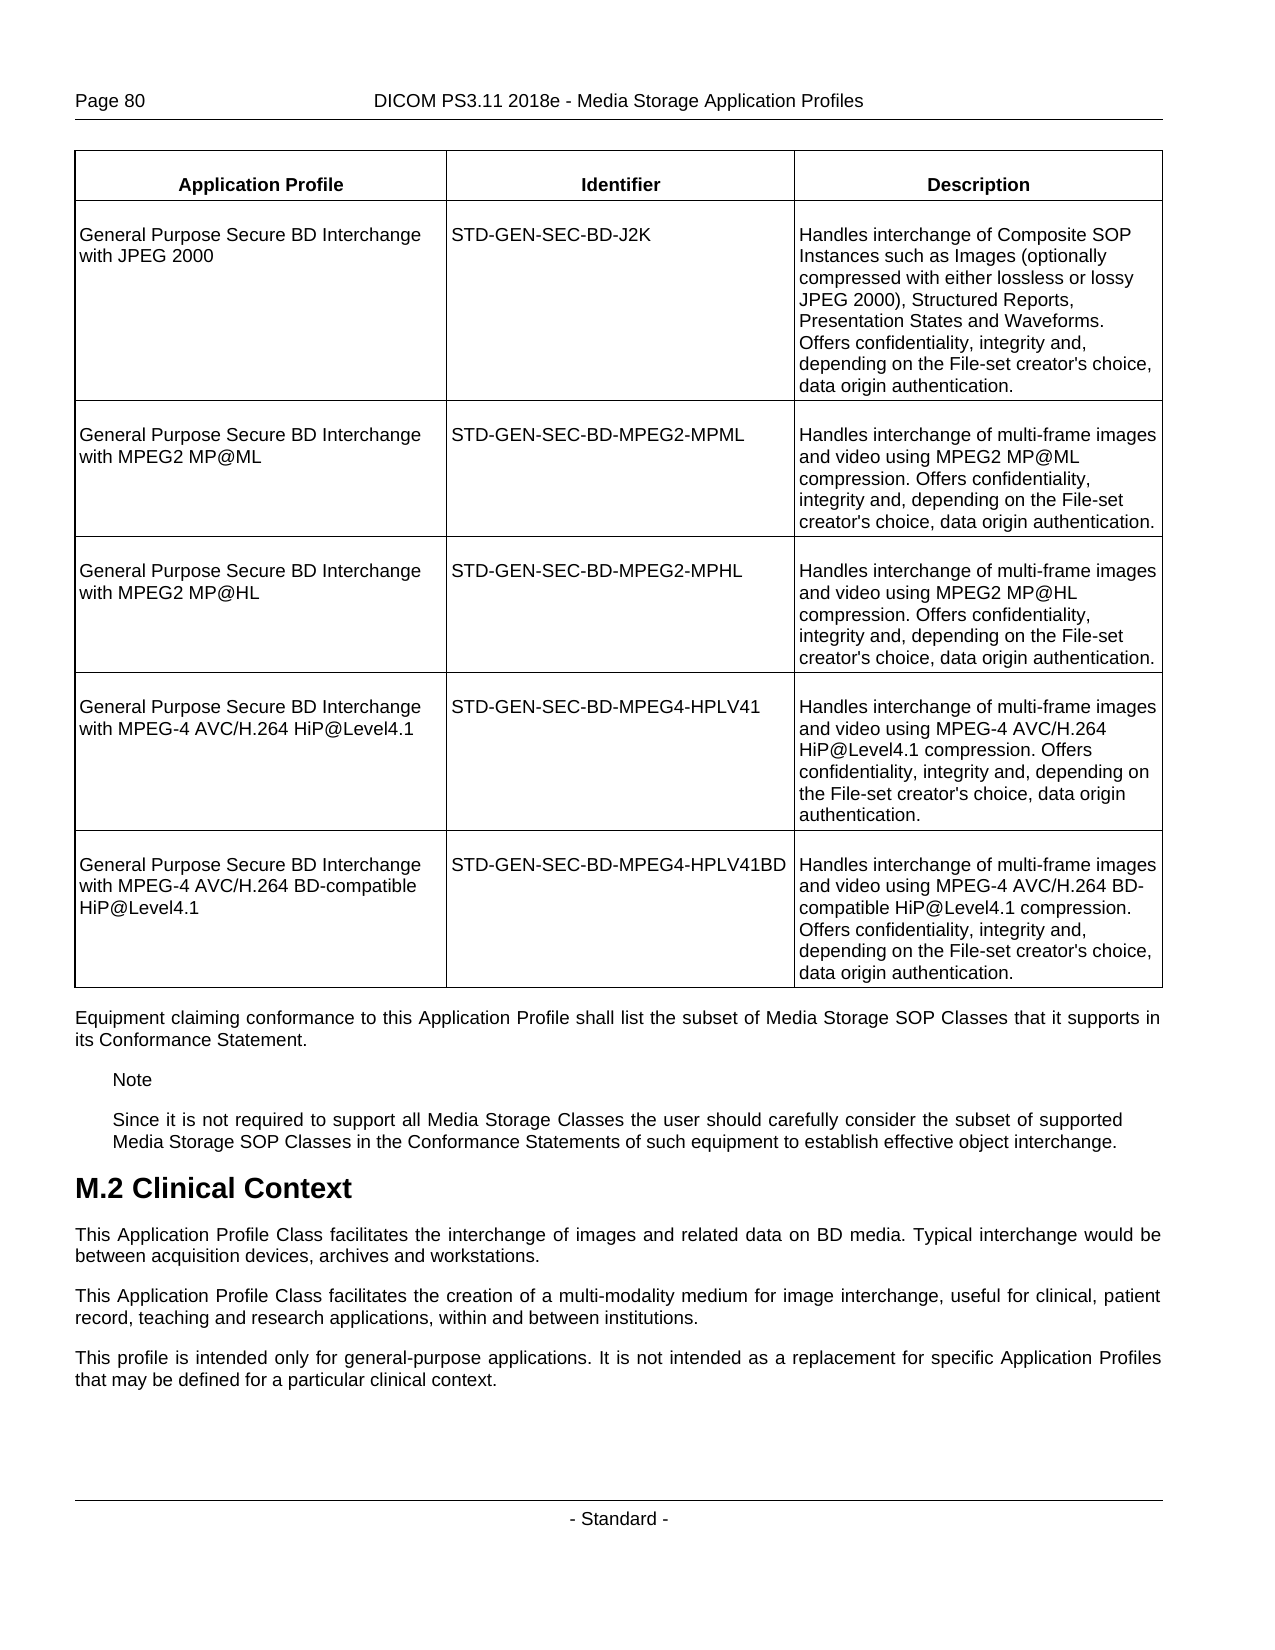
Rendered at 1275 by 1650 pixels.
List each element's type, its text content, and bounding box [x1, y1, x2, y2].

table_cell Handles interchange of multi-frame images and video using MPEG2 MP@ML compression. Offers confidentiality, integrity and, depending on the File-set creator's choice, data origin authentication. [795, 401, 1162, 536]
table_cell General Purpose Secure BD Interchange with MPEG2 MP@ML [76, 401, 446, 536]
table_cell Handles interchange of Composite SOP Instances such as Images (optionally compressed with either lossless or lossy JPEG 2000), Structured Reports, Presentation States and Waveforms. Offers confidentiality, integrity and, depending on the File-set creator's choice, data origin authentication. [795, 201, 1162, 400]
table_cell Handles interchange of multi-frame images and video using MPEG-4 AVC/H.264 BD-compatible HiP@Level4.1 compression. Offers confidentiality, integrity and, depending on the File-set creator's choice, data origin authentication. [795, 831, 1162, 987]
text Since it is not required to support all Media Storage Classes the user should carefully consider the subset of supported Media Storage SOP Classes in the Conformance Statements of such equipment to establish effective object interchange. [112, 1109, 1125, 1152]
table_cell General Purpose Secure BD Interchange with MPEG-4 AVC/H.264 HiP@Level4.1 [76, 673, 446, 830]
text Note [112, 1069, 1125, 1090]
text This Application Profile Class facilitates the interchange of images and related data on BD media. Typical interchange would be between acquisition devices, archives and workstations. [75, 1223, 1162, 1266]
table_cell STD-GEN-SEC-BD-MPEG4-HPLV41 [447, 673, 794, 830]
table_cell General Purpose Secure BD Interchange with JPEG 2000 [76, 201, 446, 400]
table_cell STD-GEN-SEC-BD-MPEG2-MPHL [447, 537, 794, 672]
table_cell Handles interchange of multi-frame images and video using MPEG-4 AVC/H.264 HiP@Level4.1 compression. Offers confidentiality, integrity and, depending on the File-set creator's choice, data origin authentication. [795, 673, 1162, 830]
table_header Application Profile [76, 151, 446, 200]
text Equipment claiming conformance to this Application Profile shall list the subset of Media Storage SOP Classes that it supports in its Conformance Statement. [75, 1007, 1162, 1050]
text This Application Profile Class facilitates the creation of a multi-modality medium for image interchange, useful for clinical, patient record, teaching and research applications, within and between institutions. [75, 1285, 1162, 1328]
table_cell General Purpose Secure BD Interchange with MPEG-4 AVC/H.264 BD-compatible HiP@Level4.1 [76, 831, 446, 987]
table_cell STD-GEN-SEC-BD-MPEG4-HPLV41BD [447, 831, 794, 987]
table_header Identifier [447, 151, 794, 200]
table_cell STD-GEN-SEC-BD-J2K [447, 201, 794, 400]
text This profile is intended only for general-purpose applications. It is not intended as a replacement for specific Application Profiles that may be defined for a particular clinical context. [75, 1347, 1162, 1390]
table_header Description [795, 151, 1162, 200]
table_cell Handles interchange of multi-frame images and video using MPEG2 MP@HL compression. Offers confidentiality, integrity and, depending on the File-set creator's choice, data origin authentication. [795, 537, 1162, 672]
table_cell General Purpose Secure BD Interchange with MPEG2 MP@HL [76, 537, 446, 672]
text M.2 Clinical Context [75, 1171, 1162, 1204]
table_cell STD-GEN-SEC-BD-MPEG2-MPML [447, 401, 794, 536]
